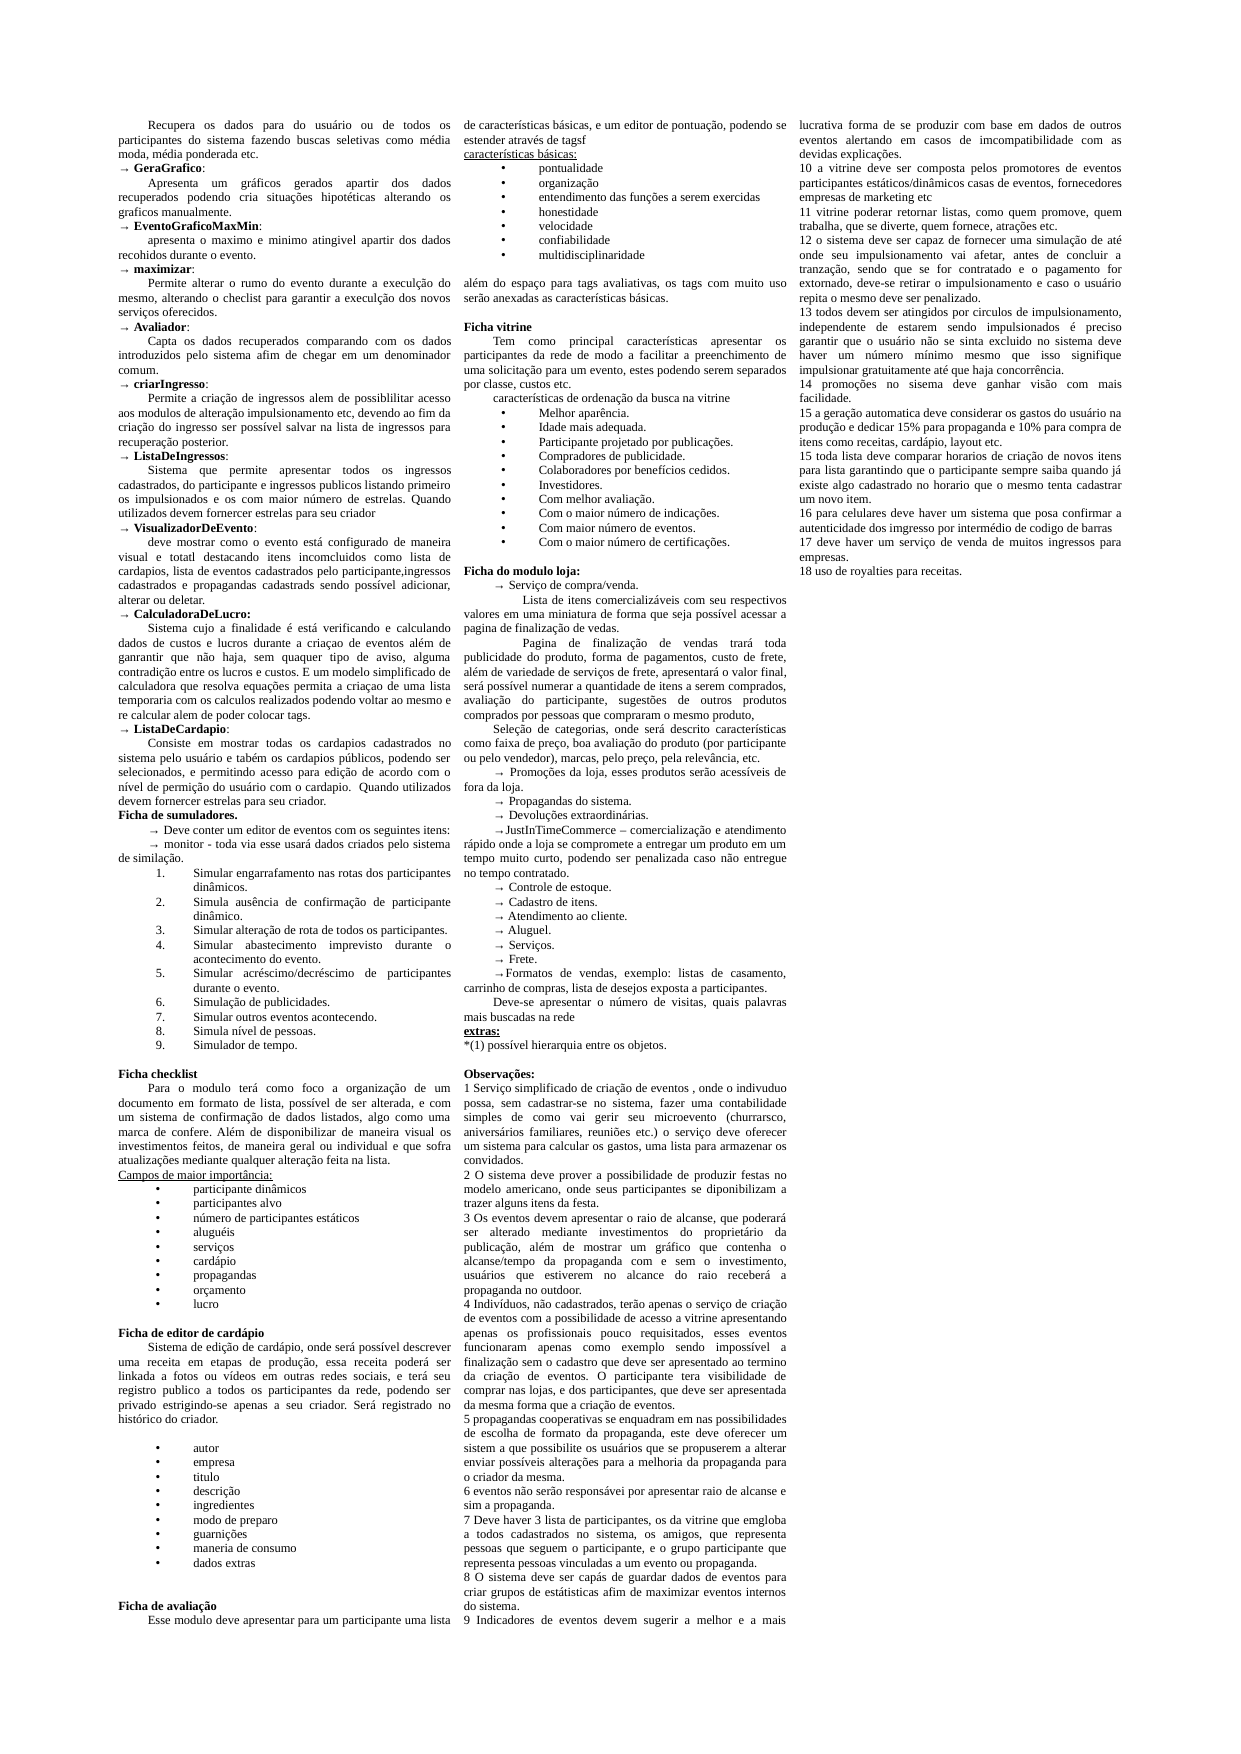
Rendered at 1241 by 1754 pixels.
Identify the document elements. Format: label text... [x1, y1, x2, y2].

text → Deve conter um editor de eventos com os seguintes itens: [118, 822, 451, 837]
list Simular outros eventos acontecendo. [156, 1009, 451, 1024]
text extras: [463, 1024, 787, 1038]
text →JustInTimeCommerce – comercialização e atendimento rápido onde a loja se compromete a entregar um produto em um tempo muito curto, podendo ser penalizada caso não entregue no tempo contratado. [463, 822, 787, 880]
text 5 propagandas cooperativas se enquadram em nas possibilidades de escolha de formato da propaganda, este deve oferecer um sistem a que possibilite os usuários que se propuserem a alterar enviar possíveis alterações para a melhoria da propaganda para o criador da mesma. [463, 1412, 787, 1484]
text →Formatos de vendas, exemplo: listas de casamento, carrinho de compras, lista de desejos exposta a participantes. [463, 966, 787, 995]
text → VisualizadorDeEvento: [118, 521, 451, 535]
list Simula ausência de confirmação de participante dinâmico. [156, 894, 451, 923]
text → Aluguel. [463, 923, 787, 937]
text 18 uso de royalties para receitas. [799, 564, 1122, 578]
list ingredientes [156, 1498, 451, 1512]
text lucrativa forma de se produzir com base em dados de outros eventos alertando em casos de imcompatibilidade com as devidas explicações. [799, 118, 1122, 161]
text 2 O sistema deve prover a possibilidade de produzir festas no modelo americano, onde seus participantes se diponibilizam a trazer alguns itens da festa. [463, 1167, 787, 1211]
text Permite alterar o rumo do evento durante a execulção do mesmo, alterando o checlist para garantir a execulção dos novos serviços oferecidos. [118, 276, 451, 319]
list Simulador de tempo. [156, 1038, 451, 1052]
text 4 Indivíduos, não cadastrados, terão apenas o serviço de criação de eventos com a possibilidade de acesso a vitrine apresentando apenas os profissionais pouco requisitados, esses eventos funcionaram apenas como exemplo sendo impossível a finalização sem o cadastro que deve ser apresentado ao termino da criação de eventos. O participante tera visibilidade de comprar nas lojas, e dos participantes, que deve ser apresentada da mesma forma que a criação de eventos. [463, 1297, 787, 1412]
text 1 Serviço simplificado de criação de eventos , onde o indivuduo possa, sem cadastrar-se no sistema, fazer uma contabilidade simples de como vai gerir seu microevento (churrarsco, aniversários familiares, reuniões etc.) o serviço deve oferecer um sistema para calcular os gastos, uma lista para armazenar os convidados. [463, 1081, 787, 1167]
list Simula nível de pessoas. [156, 1024, 451, 1038]
text Ficha vitrine [463, 319, 787, 334]
text → monitor - toda via esse usará dados criados pelo sistema de similação. [118, 837, 451, 866]
list Com melhor avaliação. [501, 492, 787, 506]
text → ListaDeCardapio: [118, 722, 451, 736]
text → Atendimento ao cliente. [463, 909, 787, 923]
text → Frete. [463, 952, 787, 966]
list guarnições [156, 1527, 451, 1541]
text Recupera os dados para do usuário ou de todos os participantes do sistema fazendo buscas seletivas como média moda, média ponderada etc. [118, 118, 451, 161]
text → Avaliador: [118, 319, 451, 334]
list participante dinâmicos [156, 1182, 451, 1196]
list propagandas [156, 1268, 451, 1282]
list Participante projetado por publicações. [501, 434, 787, 449]
text 9 Indicadores de eventos devem sugerir a melhor e a mais [463, 1613, 787, 1627]
list aluguéis [156, 1225, 451, 1239]
list multidisciplinaridade [501, 247, 787, 262]
list Com maior número de eventos. [501, 521, 787, 535]
text além do espaço para tags avaliativas, os tags com muito uso serão anexadas as características básicas. [463, 276, 787, 305]
list Compradores de publicidade. [501, 449, 787, 463]
text Esse modulo deve apresentar para um participante uma lista [118, 1613, 451, 1627]
list Simular alteração de rota de todos os participantes. [156, 923, 451, 937]
text → Controle de estoque. [463, 880, 787, 894]
text Deve-se apresentar o número de visitas, quais palavras mais buscadas na rede [463, 995, 787, 1024]
list organização [501, 176, 787, 190]
text Ficha de editor de cardápio [118, 1326, 451, 1340]
text apresenta o maximo e minimo atingivel apartir dos dados recohidos durante o evento. [118, 233, 451, 262]
list Idade mais adequada. [501, 420, 787, 434]
list número de participantes estáticos [156, 1211, 451, 1225]
text 13 todos devem ser atingidos por circulos de impulsionamento, independente de estarem sendo impulsionados é preciso garantir que o usuário não se sinta excluido no sistema deve haver um número mínimo mesmo que isso signifique impulsionar gratuitamente até que haja concorrência. [799, 305, 1122, 377]
text → criarIngresso: [118, 377, 451, 391]
list Melhor aparência. [501, 406, 787, 420]
text 17 deve haver um serviço de venda de muitos ingressos para empresas. [799, 535, 1122, 564]
list entendimento das funções a serem exercidas [501, 190, 787, 204]
text 6 eventos não serão responsávei por apresentar raio de alcanse e sim a propaganda. [463, 1484, 787, 1512]
list Simular abastecimento imprevisto durante o acontecimento do evento. [156, 937, 451, 966]
text → GeraGrafico: [118, 161, 451, 176]
text 15 toda lista deve comparar horarios de criação de novos itens para lista garantindo que o participante sempre saiba quando já existe algo cadastrado no horario que o mesmo tenta cadastrar um novo item. [799, 449, 1122, 506]
text 12 o sistema deve ser capaz de fornecer uma simulação de até onde seu impulsionamento vai afetar, antes de concluir a tranzação, sendo que se for contratado e o pagamento for extornado, deve-se retirar o impulsionamento e caso o usuário repita o mesmo deve ser penalizado. [799, 233, 1122, 305]
text Seleção de categorias, onde será descrito características como faixa de preço, boa avaliação do produto (por participante ou pelo vendedor), marcas, pelo preço, pela relevância, etc. [463, 722, 787, 765]
list dados extras [156, 1556, 451, 1570]
text 11 vitrine poderar retornar listas, como quem promove, quem trabalha, que se diverte, quem fornece, atrações etc. [799, 204, 1122, 233]
text características básicas: [463, 147, 787, 161]
text Apresenta um gráficos gerados apartir dos dados recuperados podendo cria situações hipotéticas alterando os graficos manualmente. [118, 176, 451, 219]
list Simulação de publicidades. [156, 995, 451, 1009]
list Colaboradores por benefícios cedidos. [501, 463, 787, 477]
text deve mostrar como o evento está configurado de maneira visual e totatl destacando itens incomcluidos como lista de cardapios, lista de eventos cadastrados pelo participante,ingressos cadastrados e propagandas cadastrads sendo possível adicionar, alterar ou deletar. [118, 535, 451, 607]
text de características básicas, e um editor de pontuação, podendo se estender através de tagsf [463, 118, 787, 147]
list titulo [156, 1469, 451, 1484]
text Pagina de finalização de vendas trará toda publicidade do produto, forma de pagamentos, custo de frete, além de variedade de serviços de frete, apresentará o valor final, será possível numerar a quantidade de itens a serem comprados, avaliação do participante, sugestões de outros produtos comprados por pessoas que compraram o mesmo produto, [463, 636, 787, 722]
text Sistema que permite apresentar todos os ingressos cadastrados, do participante e ingressos publicos listando primeiro os impulsionados e os com maior número de estrelas. Quando utilizados devem fornercer estrelas para seu criador [118, 463, 451, 521]
text → Promoções da loja, esses produtos serão acessíveis de fora da loja. [463, 765, 787, 794]
text Capta os dados recuperados comparando com os dados introduzidos pelo sistema afim de chegar em um denominador comum. [118, 334, 451, 377]
list serviços [156, 1239, 451, 1254]
list Simular engarrafamento nas rotas dos participantes dinâmicos. [156, 866, 451, 894]
list Com o maior número de indicações. [501, 506, 787, 521]
text → CalculadoraDeLucro: [118, 607, 451, 621]
text → Serviços. [463, 937, 787, 952]
text Consiste em mostrar todas os cardapios cadastrados no sistema pelo usuário e tabém os cardapios públicos, podendo ser selecionados, e permitindo acesso para edição de acordo com o nível de permição do usuário com o cardapio. Quando utilizados devem fornercer estrelas para seu criador. [118, 736, 451, 808]
text Ficha de sumuladores. [118, 808, 451, 822]
list descrição [156, 1484, 451, 1498]
text Ficha de avaliação [118, 1599, 451, 1613]
text 16 para celulares deve haver um sistema que posa confirmar a autenticidade dos imgresso por intermédio de codigo de barras [799, 506, 1122, 535]
text → Propagandas do sistema. [463, 794, 787, 808]
text Lista de itens comercializáveis com seu respectivos valores em uma miniatura de forma que seja possível acessar a pagina de finalização de vedas. [463, 592, 787, 636]
list participantes alvo [156, 1196, 451, 1211]
list pontualidade [501, 161, 787, 176]
text Tem como principal características apresentar os participantes da rede de modo a facilitar a preenchimento de uma solicitação para um evento, estes podendo serem separados por classe, custos etc. [463, 334, 787, 391]
text 7 Deve haver 3 lista de participantes, os da vitrine que emgloba a todos cadastrados no sistema, os amigos, que representa pessoas que seguem o participante, e o grupo participante que representa pessoas vinculadas a um evento ou propaganda. [463, 1512, 787, 1570]
text Permite a criação de ingressos alem de possiblilitar acesso aos modulos de alteração impulsionamento etc, devendo ao fim da criação do ingresso ser possível salvar na lista de ingressos para recuperação posterior. [118, 391, 451, 449]
list lucro [156, 1297, 451, 1311]
list honestidade [501, 204, 787, 219]
text *(1) possível hierarquia entre os objetos. [463, 1038, 787, 1052]
text 3 Os eventos devem apresentar o raio de alcanse, que poderará ser alterado mediante investimentos do proprietário da publicação, além de mostrar um gráfico que contenha o alcanse/tempo da propaganda com e sem o investimento, usuários que estiverem no alcance do raio receberá a propaganda no outdoor. [463, 1211, 787, 1297]
text → ListaDeIngressos: [118, 449, 451, 463]
text Sistema de edição de cardápio, onde será possível descrever uma receita em etapas de produção, essa receita poderá ser linkada a fotos ou vídeos em outras redes sociais, e terá seu registro publico a todos os participantes da rede, podendo ser privado estrigindo-se apenas a seu criador. Será registrado no histórico do criador. [118, 1340, 451, 1426]
list orçamento [156, 1282, 451, 1297]
text → Cadastro de itens. [463, 894, 787, 909]
list empresa [156, 1455, 451, 1469]
text Sistema cujo a finalidade é está verificando e calculando dados de custos e lucros durante a criaçao de eventos além de ganrantir que não haja, sem quaquer tipo de aviso, alguma contradição entre os lucros e custos. E um modelo simplificado de calculadora que resolva equações permita a criaçao de uma lista temporaria com os calculos realizados podendo voltar ao mesmo e re calcular alem de poder colocar tags. [118, 621, 451, 722]
text 15 a geração automatica deve considerar os gastos do usuário na produção e dedicar 15% para propaganda e 10% para compra de itens como receitas, cardápio, layout etc. [799, 406, 1122, 449]
list cardápio [156, 1254, 451, 1268]
list modo de preparo [156, 1512, 451, 1527]
text 8 O sistema deve ser capás de guardar dados de eventos para criar grupos de estátisticas afim de maximizar eventos internos do sistema. [463, 1570, 787, 1613]
list Com o maior número de certificações. [501, 535, 787, 549]
text → Devoluções extraordinárias. [463, 808, 787, 822]
list confiabilidade [501, 233, 787, 247]
text → EventoGraficoMaxMin: [118, 219, 451, 233]
list velocidade [501, 219, 787, 233]
list Simular acréscimo/decréscimo de participantes durante o evento. [156, 966, 451, 995]
list maneria de consumo [156, 1541, 451, 1556]
text Ficha do modulo loja: [463, 564, 787, 578]
text → Serviço de compra/venda. [463, 578, 787, 592]
list Investidores. [501, 477, 787, 492]
text 14 promoções no sisema deve ganhar visão com mais facilidade. [799, 377, 1122, 406]
text características de ordenação da busca na vitrine [463, 391, 787, 406]
text Observações: [463, 1067, 787, 1081]
list autor [156, 1441, 451, 1455]
text Campos de maior importância: [118, 1167, 451, 1182]
text → maximizar: [118, 262, 451, 276]
text 10 a vitrine deve ser composta pelos promotores de eventos participantes estáticos/dinâmicos casas de eventos, fornecedores empresas de marketing etc [799, 161, 1122, 204]
text Ficha checklist [118, 1067, 451, 1081]
text Para o modulo terá como foco a organização de um documento em formato de lista, possível de ser alterada, e com um sistema de confirmação de dados listados, algo como uma marca de confere. Além de disponibilizar de maneira visual os investimentos feitos, de maneira geral ou individual e que sofra atualizações mediante qualquer alteração feita na lista. [118, 1081, 451, 1167]
